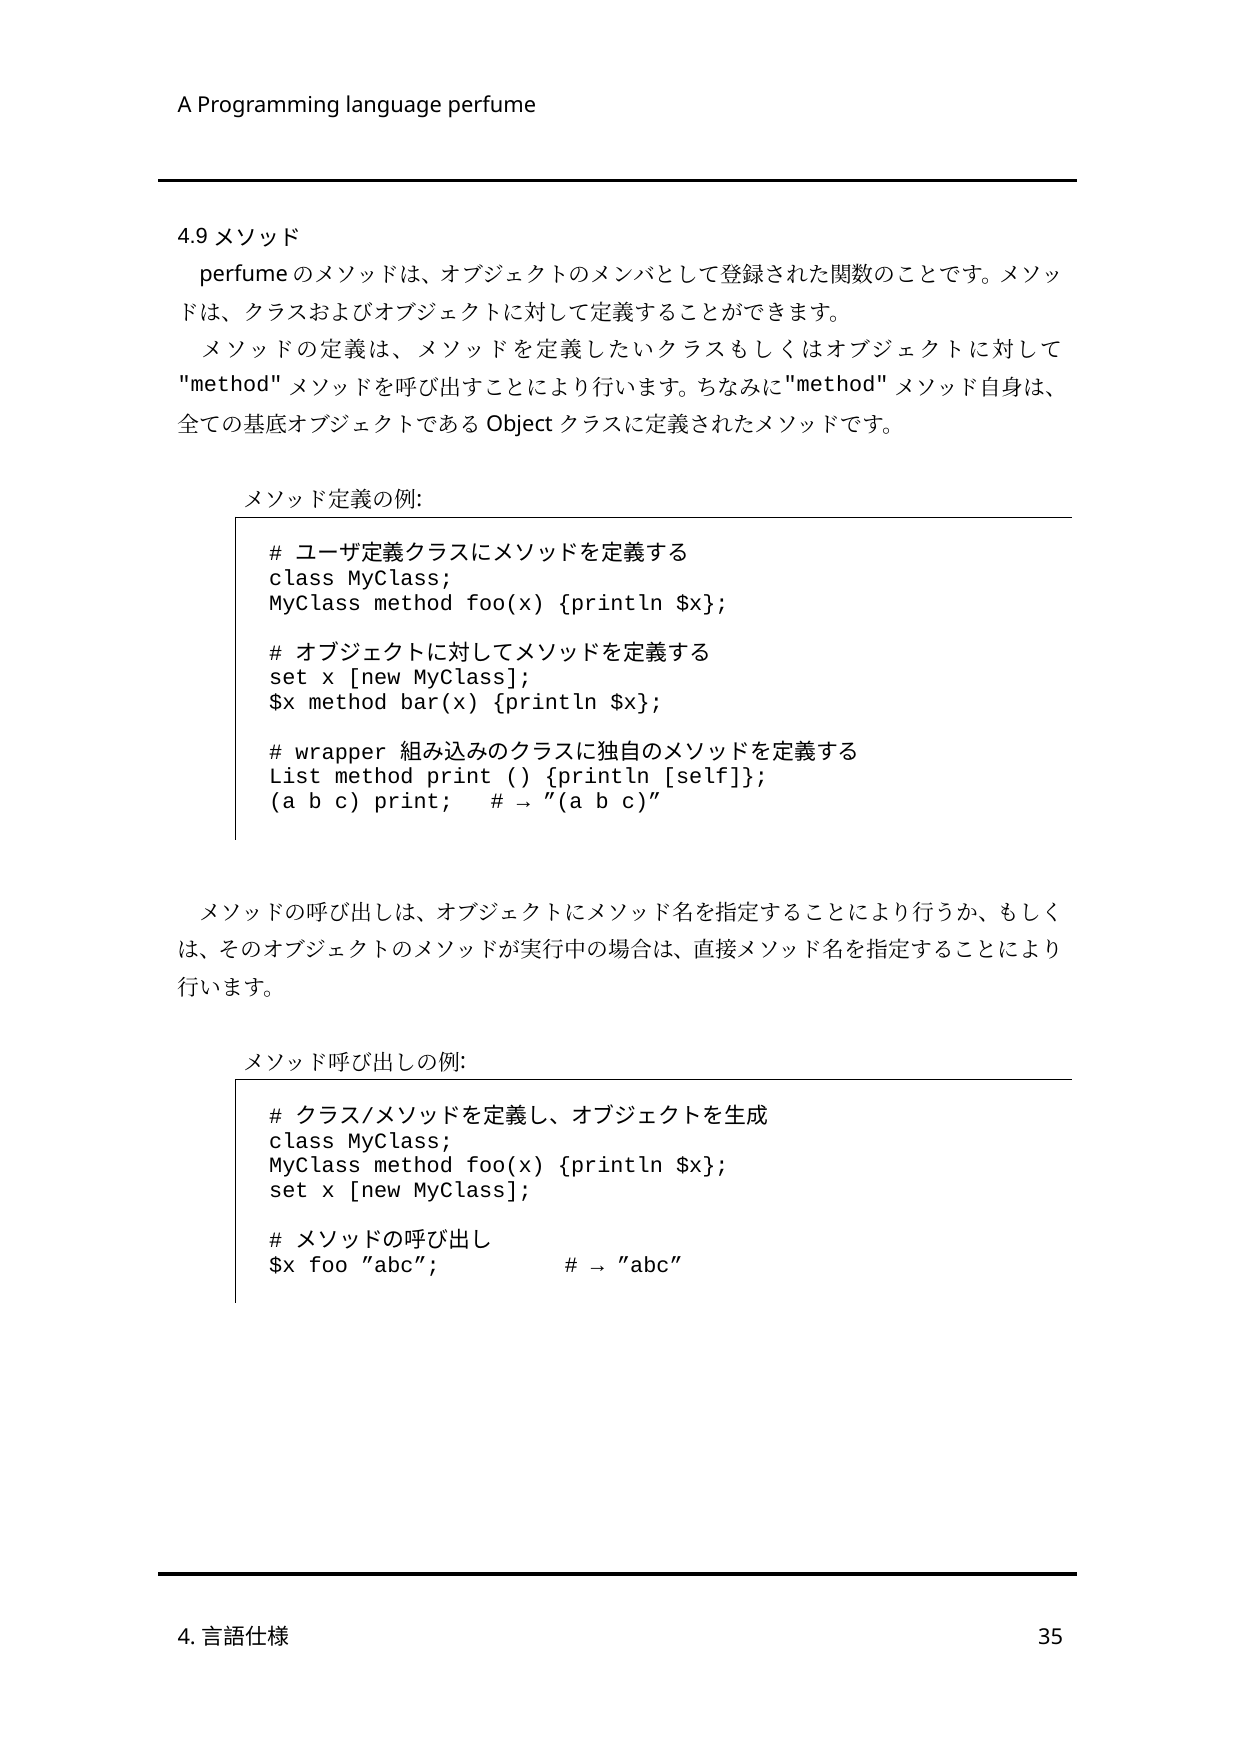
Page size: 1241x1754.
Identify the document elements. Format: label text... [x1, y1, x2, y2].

text メソッド定義の例: [243, 479, 1063, 517]
table_header # ユーザ定義クラスにメソッドを定義する class MyClass; MyClass method foo(x) {println $x}; # オブジェクトに対してメソッドを定義する set x [new MyClass]; $x method bar(x) {println $x}; # wrapper 組み込みのクラスに独自のメソッドを定義する List method print () {println [self]}; (a b c) print; # → ”(a b c)” [236, 518, 1072, 840]
text メソッド呼び出しの例: [243, 1042, 1063, 1079]
subtitle 4.9 メソッド [177, 217, 1063, 254]
text メソッドの呼び出しは、オブジェクトにメソッド名を指定することにより行うか、もしくは、そのオブジェクトのメソッドが実行中の場合は、直接メソッド名を指定することにより行います。 [177, 892, 1063, 1004]
table_header # クラス/メソッドを定義し、オブジェクトを生成 class MyClass; MyClass method foo(x) {println $x}; set x [new MyClass]; # メソッドの呼び出し $x foo ”abc”; # → ”abc” [236, 1080, 1072, 1303]
text メソッドの定義は、メソッドを定義したいクラスもしくはオブジェクトに対して "method" メソッドを呼び出すことにより行います。ちなみに"method" メソッド自身は、全ての基底オブジェクトであるObject クラスに定義されたメソッドです。 [177, 329, 1063, 442]
text perfumeのメソッドは、オブジェクトのメンバとして登録された関数のことです。メソッドは、クラスおよびオブジェクトに対して定義することができます。 [177, 254, 1063, 329]
